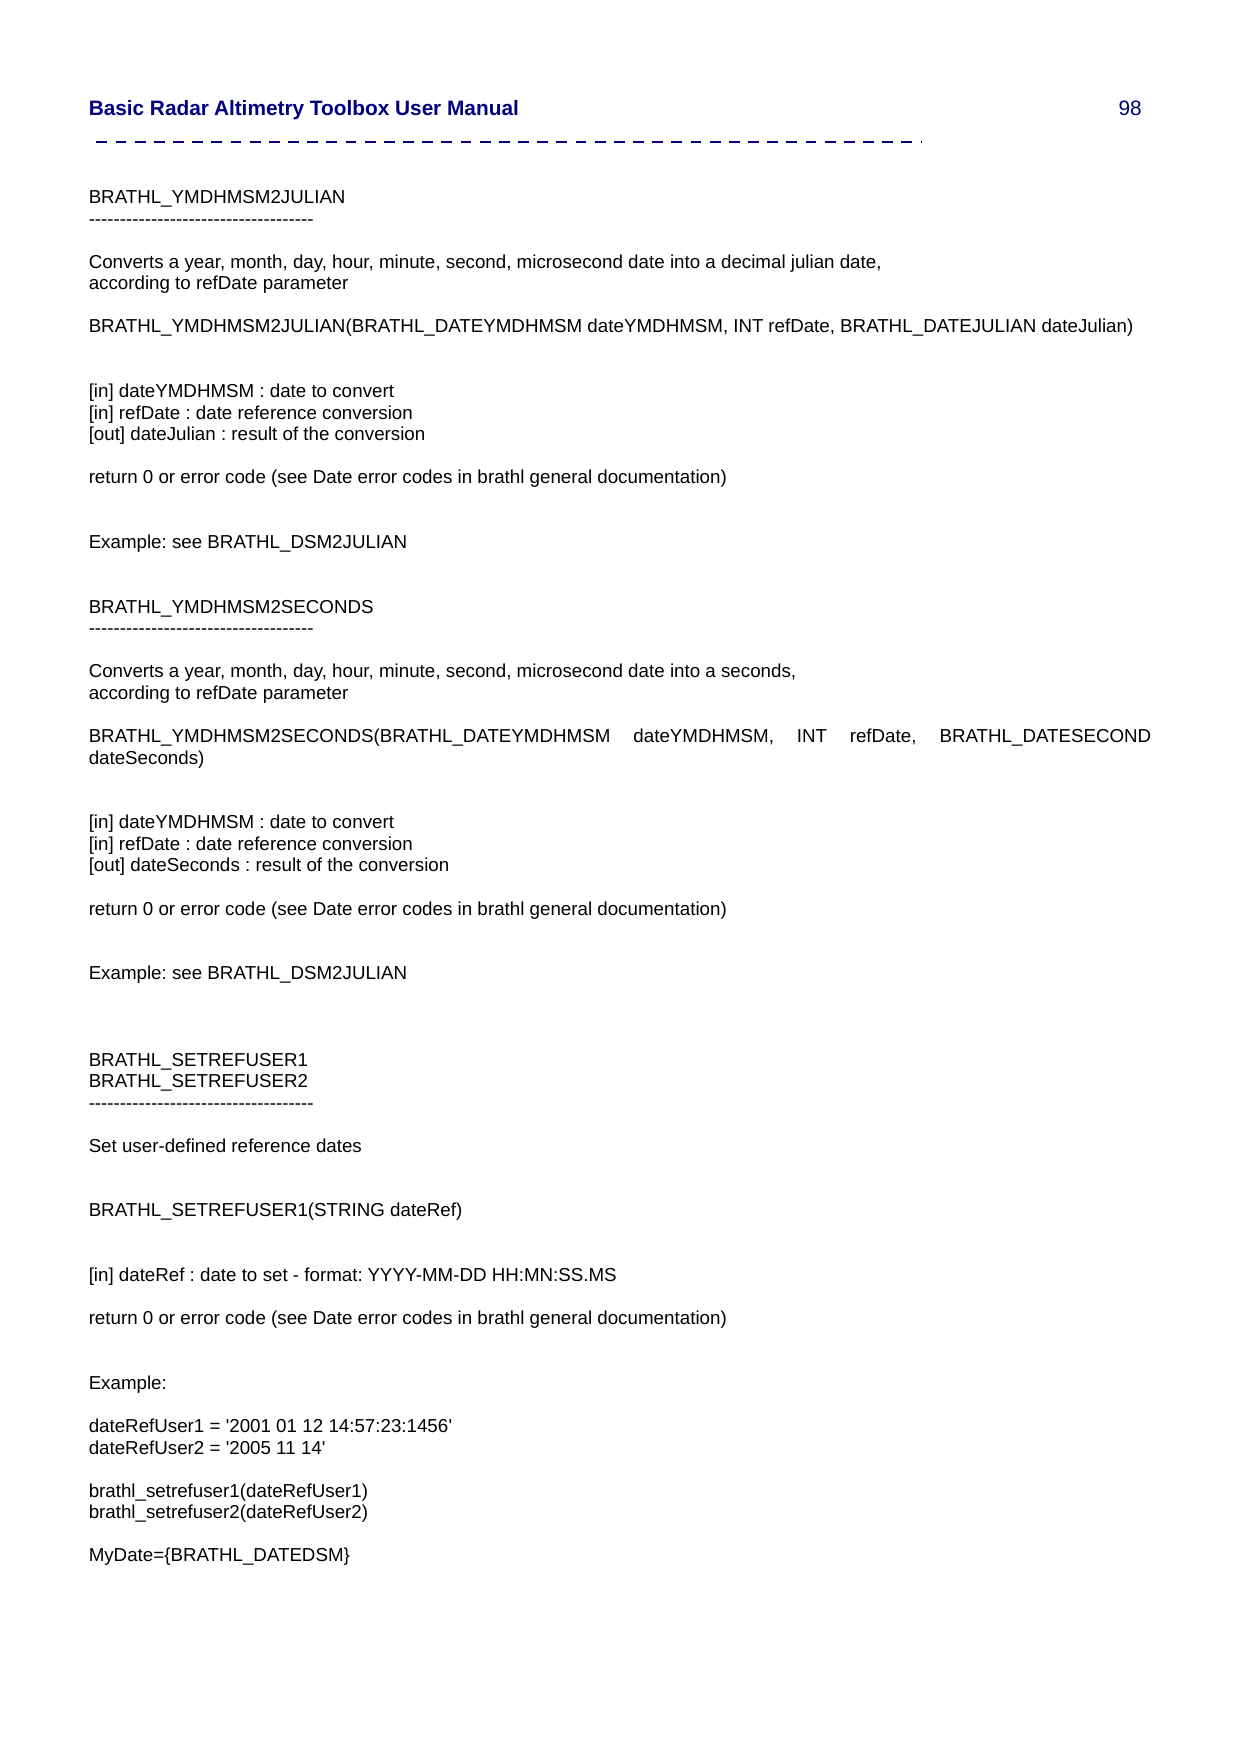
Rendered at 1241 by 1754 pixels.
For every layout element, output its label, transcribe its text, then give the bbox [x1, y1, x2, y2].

text [out] dateJulian : result of the conversion [88, 423, 1152, 444]
text according to refDate parameter [88, 682, 1152, 703]
text according to refDate parameter [88, 272, 1152, 294]
text ------------------------------------ [88, 1091, 1152, 1113]
text MyDate={BRATHL_DATEDSM} [88, 1544, 1152, 1566]
text Example: see BRATHL_DSM2JULIAN [88, 962, 1152, 984]
text BRATHL_YMDHMSM2JULIAN [88, 186, 1152, 207]
text Example: see BRATHL_DSM2JULIAN [88, 531, 1152, 552]
text return 0 or error code (see Date error codes in brathl general documentation) [88, 466, 1152, 488]
text [in] refDate : date reference conversion [88, 833, 1152, 854]
text ------------------------------------ [88, 617, 1152, 639]
text Set user-defined reference dates [88, 1134, 1152, 1156]
text return 0 or error code (see Date error codes in brathl general documentation) [88, 897, 1152, 919]
text [in] dateRef : date to set - format: YYYY-MM-DD HH:MN:SS.MS [88, 1264, 1152, 1286]
text [in] dateYMDHMSM : date to convert [88, 380, 1152, 401]
text BRATHL_YMDHMSM2JULIAN(BRATHL_DATEYMDHMSM dateYMDHMSM, INT refDate, BRATHL_DATEJULIAN dateJulian) [88, 315, 1152, 337]
text dateRefUser1 = '2001 01 12 14:57:23:1456' [88, 1415, 1152, 1436]
text BRATHL_SETREFUSER1 [88, 1048, 1152, 1070]
text [out] dateSeconds : result of the conversion [88, 854, 1152, 876]
text Example: [88, 1372, 1152, 1393]
text BRATHL_YMDHMSM2SECONDS(BRATHL_DATEYMDHMSM dateYMDHMSM, INT refDate, BRATHL_DATESECOND dateSeconds) [88, 725, 1152, 768]
text ------------------------------------ [88, 207, 1152, 229]
text BRATHL_SETREFUSER2 [88, 1070, 1152, 1091]
text Converts a year, month, day, hour, minute, second, microsecond date into a seconds, [88, 660, 1152, 682]
text dateRefUser2 = '2005 11 14' [88, 1436, 1152, 1458]
text return 0 or error code (see Date error codes in brathl general documentation) [88, 1307, 1152, 1329]
text BRATHL_SETREFUSER1(STRING dateRef) [88, 1199, 1152, 1221]
text [in] refDate : date reference conversion [88, 401, 1152, 423]
text [in] dateYMDHMSM : date to convert [88, 811, 1152, 833]
text Converts a year, month, day, hour, minute, second, microsecond date into a decimal julian date, [88, 251, 1152, 272]
text brathl_setrefuser1(dateRefUser1) [88, 1479, 1152, 1501]
text brathl_setrefuser2(dateRefUser2) [88, 1501, 1152, 1523]
text BRATHL_YMDHMSM2SECONDS [88, 596, 1152, 617]
